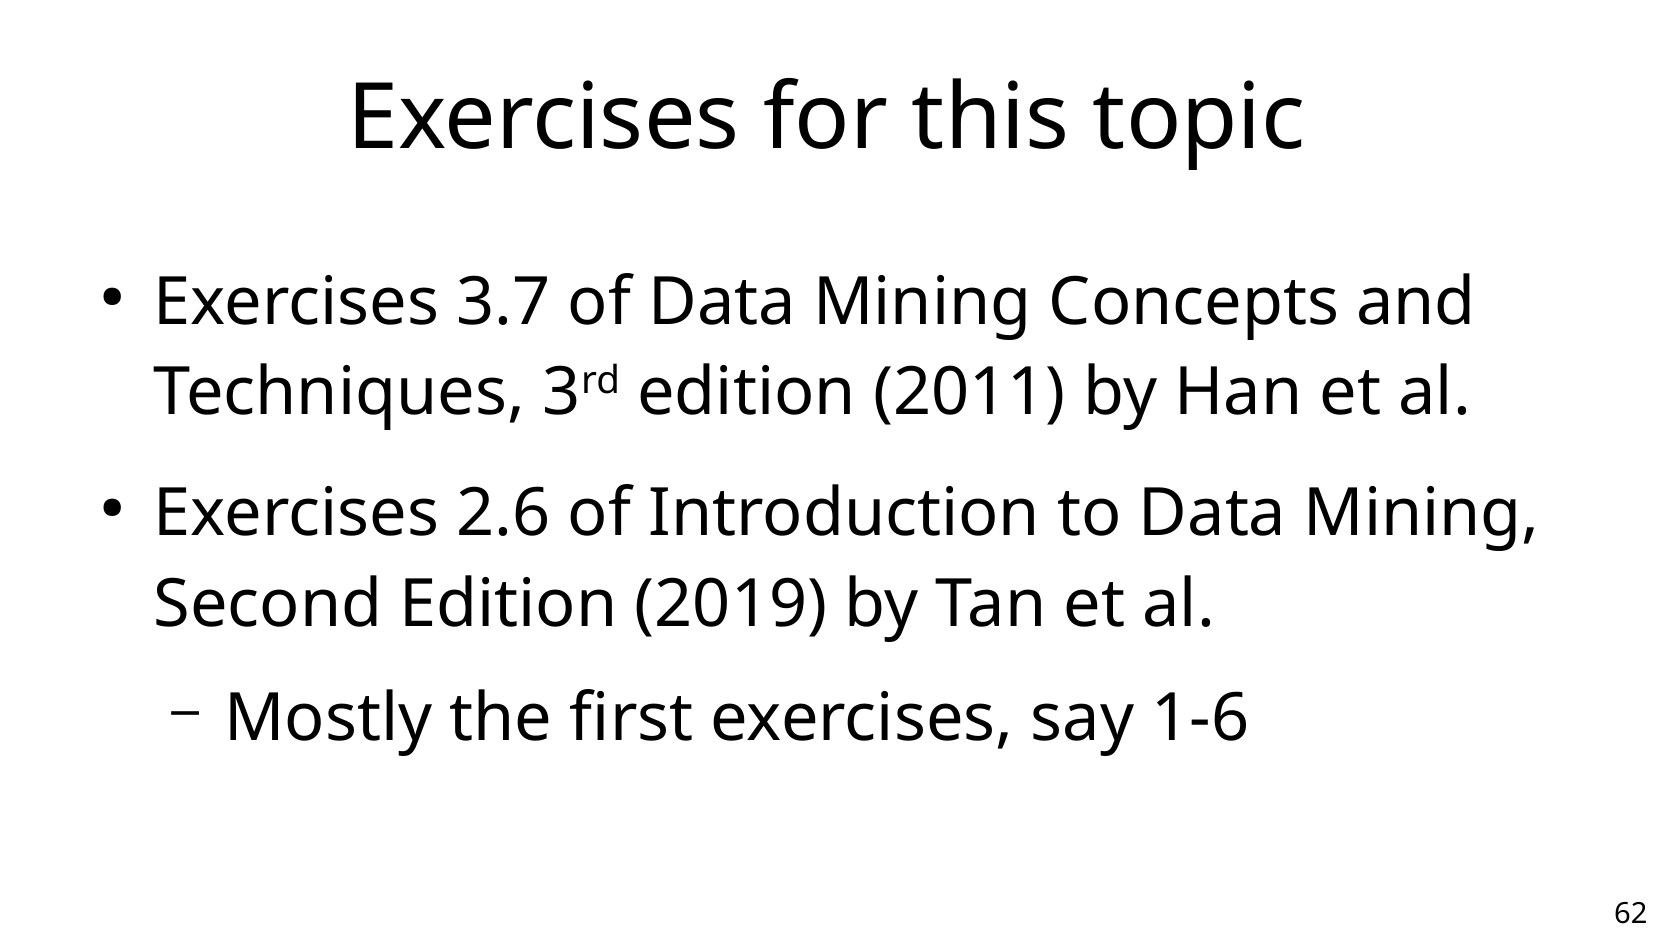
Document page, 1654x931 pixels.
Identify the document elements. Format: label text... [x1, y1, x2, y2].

title Exercises for this topic [82, 1, 1571, 226]
list Exercises 3.7 of Data Mining Concepts and Techniques, 3rd edition (2011) by Han et al. Exercises 2.6 of Introduction to Data Mining, Second Edition (2019) by Tan et al. Mostly the first exercises, say 1-6 [82, 253, 1571, 793]
